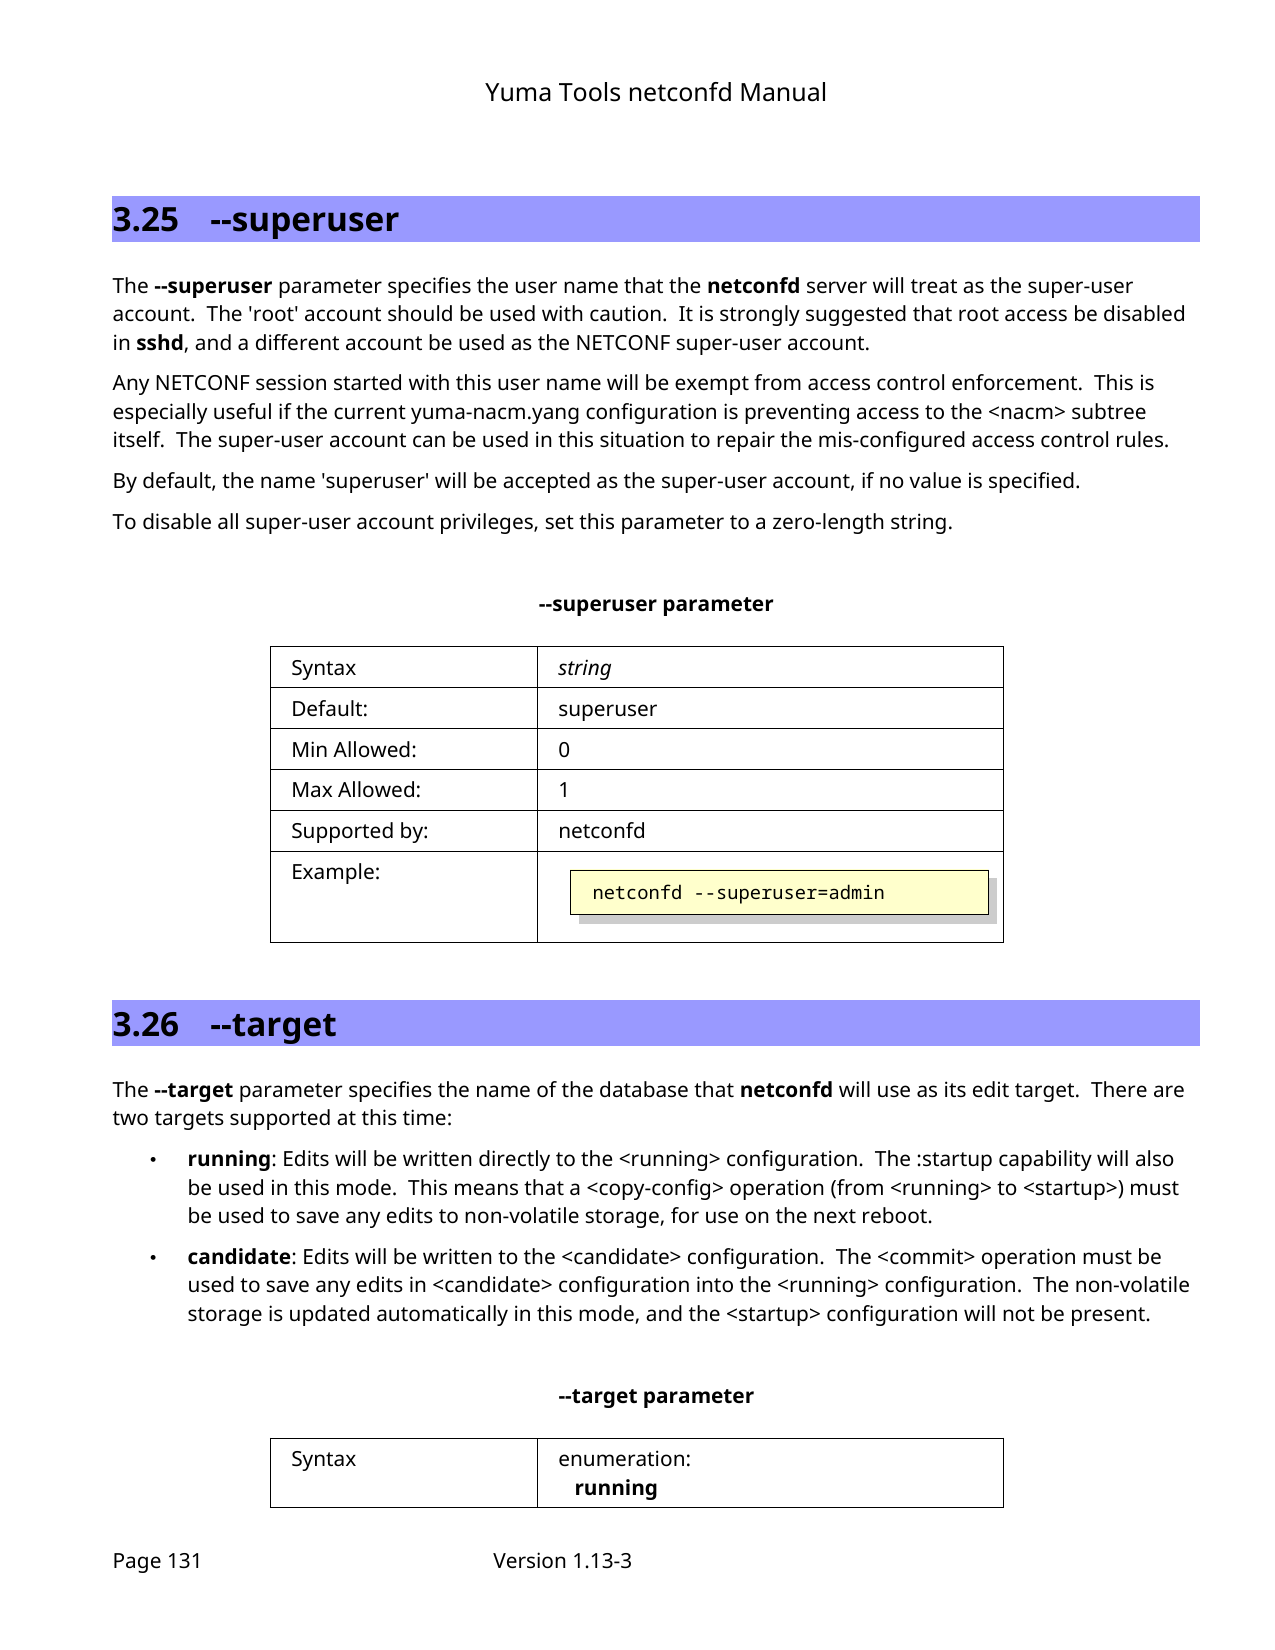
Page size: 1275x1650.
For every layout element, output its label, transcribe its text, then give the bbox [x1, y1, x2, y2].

table_cell Max Allowed: [271, 770, 537, 810]
subtitle --superuser parameter [127, 589, 1185, 618]
table_cell Default: [271, 688, 537, 728]
subtitle --target parameter [127, 1381, 1185, 1409]
table_header enumeration: running [538, 1439, 1003, 1507]
subtitle --superuser [112, 196, 1200, 242]
table_header Syntax [271, 647, 537, 687]
table_cell netconfd --superuser=admin [538, 852, 1003, 942]
text The --superuser parameter specifies the user name that the netconfd server will treat as the super-user account. The 'root' account should be used with caution. It is strongly suggested that root access be disabled in sshd, and a different account be used as the NETCONF super-user account. [112, 271, 1200, 356]
subtitle --target [112, 1000, 1200, 1046]
table_cell Supported by: [271, 811, 537, 851]
table_cell Min Allowed: [271, 729, 537, 769]
text To disable all super-user account privileges, set this parameter to a zero-length string. [112, 507, 1200, 536]
text By default, the name 'superuser' will be accepted as the super-user account, if no value is specified. [112, 466, 1200, 495]
table_cell 1 [538, 770, 1003, 810]
table_cell Example: [271, 852, 537, 942]
text The --target parameter specifies the name of the database that netconfd will use as its edit target. There are two targets supported at this time: [112, 1075, 1200, 1132]
table_cell 0 [538, 729, 1003, 769]
text Any NETCONF session started with this user name will be exempt from access control enforcement. This is especially useful if the current yuma-nacm.yang configuration is preventing access to the <nacm> subtree itself. The super-user account can be used in this situation to repair the mis-configured access control rules. [112, 368, 1200, 454]
table_header string [538, 647, 1003, 687]
table_header Syntax [271, 1439, 537, 1507]
table_cell superuser [538, 688, 1003, 728]
list running: Edits will be written directly to the <running> configuration. The :startup capability will also be used in this mode. This means that a <copy-config> operation (from <running> to <startup>) must be used to save any edits to non-volatile storage, for use on the next reboot. [150, 1144, 1200, 1229]
list candidate: Edits will be written to the <candidate> configuration. The <commit> operation must be used to save any edits in <candidate> configuration into the <running> configuration. The non-volatile storage is updated automatically in this mode, and the <startup> configuration will not be present. [150, 1242, 1200, 1327]
table_cell netconfd [538, 811, 1003, 851]
